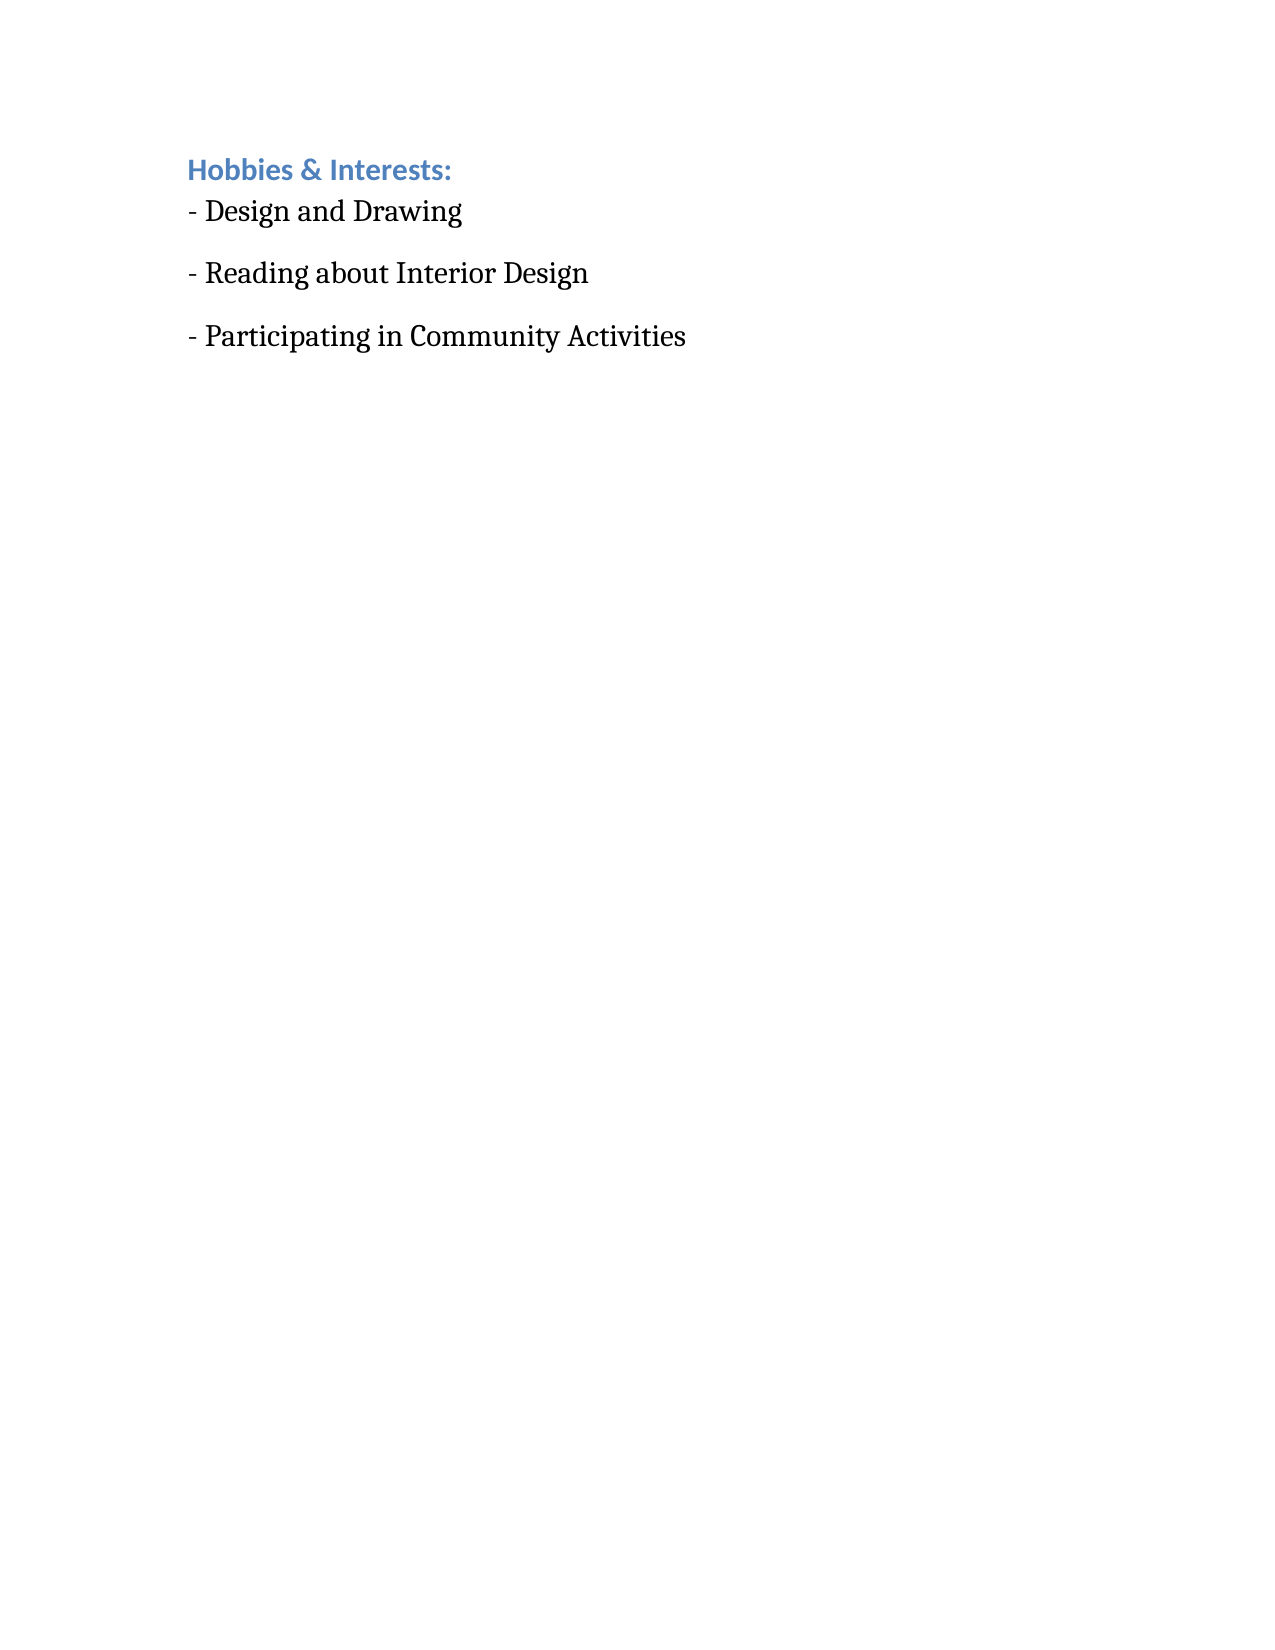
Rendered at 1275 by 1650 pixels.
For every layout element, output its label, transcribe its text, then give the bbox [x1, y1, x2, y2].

text - Participating in Community Activities [187, 318, 1087, 354]
text - Design and Drawing [187, 194, 1087, 230]
text - Reading about Interior Design [187, 256, 1087, 292]
subtitle Hobbies & Interests: [187, 150, 1087, 188]
